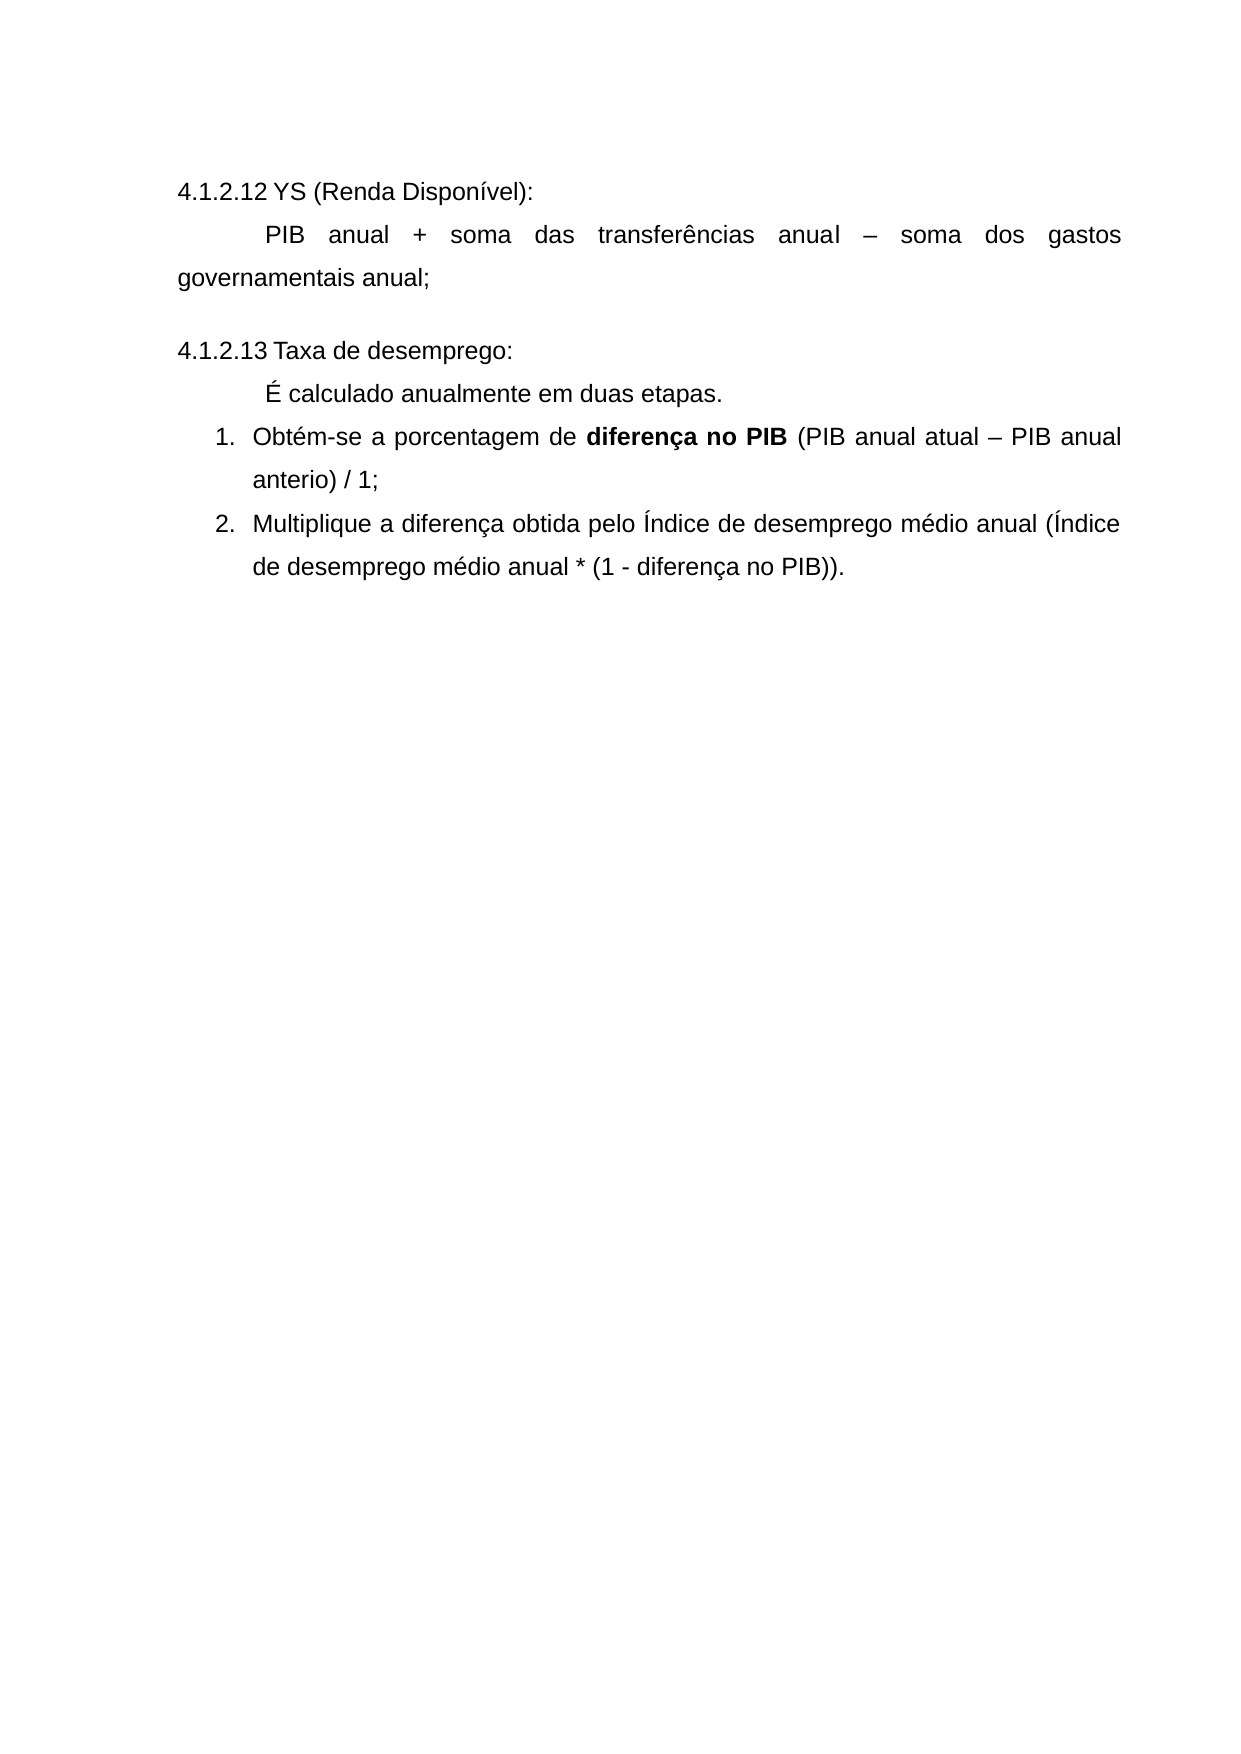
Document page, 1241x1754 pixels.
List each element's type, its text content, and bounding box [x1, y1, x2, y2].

subtitle Taxa de desemprego: [177, 336, 1122, 365]
list Obtém-se a porcentagem de diferença no PIB (PIB anual atual – PIB anual anterio) / 1; [215, 422, 1122, 494]
subtitle YS (Renda Disponível): [177, 177, 1122, 206]
text PIB anual + soma das transferências anual – soma dos gastos governamentais anual; [177, 220, 1122, 292]
list Multiplique a diferença obtida pelo Índice de desemprego médio anual (Índice de desemprego médio anual * (1 - diferença no PIB)). [215, 508, 1122, 580]
text É calculado anualmente em duas etapas. [177, 379, 1122, 408]
